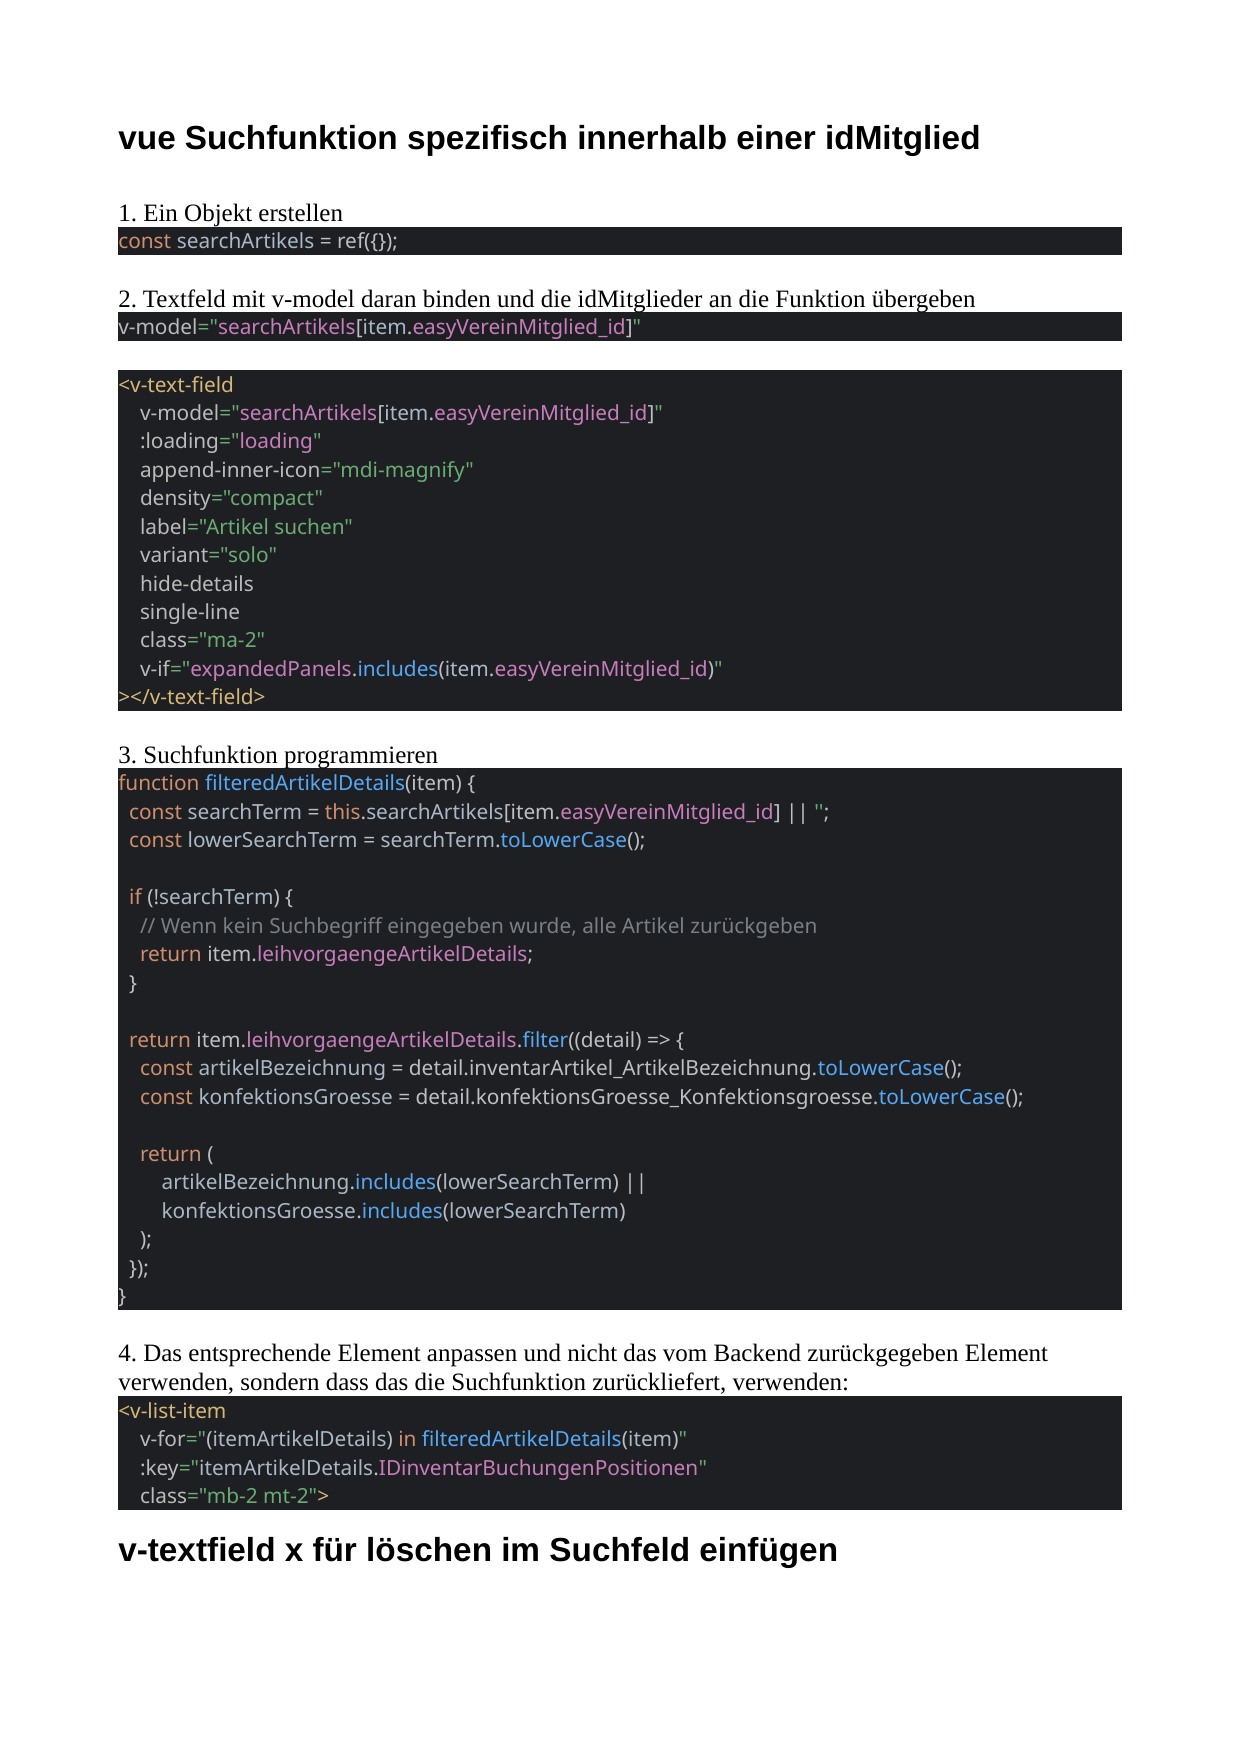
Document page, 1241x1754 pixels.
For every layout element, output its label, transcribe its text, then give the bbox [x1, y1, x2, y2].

text 3. Suchfunktion programmieren [118, 740, 1122, 768]
subtitle v-textfield x für löschen im Suchfeld einfügen [118, 1531, 1122, 1569]
text const searchArtikels = ref({}); [118, 227, 1122, 255]
text 2. Textfeld mit v-model daran binden und die idMitglieder an die Funktion übergeben [118, 284, 1122, 312]
text <v-text-field v-model="searchArtikels[item.easyVereinMitglied_id]" :loading="loading" append-inner-icon="mdi-magnify" density="compact" label="Artikel suchen" variant="solo" hide-details single-line class="ma-2" v-if="expandedPanels.includes(item.easyVereinMitglied_id)" ></v-text-field> [118, 370, 1122, 711]
text v-model="searchArtikels[item.easyVereinMitglied_id]" [118, 312, 1122, 341]
text <v-list-item v-for="(itemArtikelDetails) in filteredArtikelDetails(item)" :key="itemArtikelDetails.IDinventarBuchungenPositionen" class="mb-2 mt-2"> [118, 1396, 1122, 1510]
text 1. Ein Objekt erstellen [118, 198, 1122, 227]
text function filteredArtikelDetails(item) { const searchTerm = this.searchArtikels[item.easyVereinMitglied_id] || ''; const lowerSearchTerm = searchTerm.toLowerCase(); if (!searchTerm) { // Wenn kein Suchbegriff eingegeben wurde, alle Artikel zurückgeben return item.leihvorgaengeArtikelDetails; } return item.leihvorgaengeArtikelDetails.filter((detail) => { const artikelBezeichnung = detail.inventarArtikel_ArtikelBezeichnung.toLowerCase(); const konfektionsGroesse = detail.konfektionsGroesse_Konfektionsgroesse.toLowerCase(); return ( artikelBezeichnung.includes(lowerSearchTerm) || konfektionsGroesse.includes(lowerSearchTerm) ); }); } [118, 768, 1122, 1310]
subtitle vue Suchfunktion spezifisch innerhalb einer idMitglied [118, 118, 1122, 157]
text 4. Das entsprechende Element anpassen und nicht das vom Backend zurückgegeben Element verwenden, sondern dass das die Suchfunktion zurückliefert, verwenden: [118, 1338, 1122, 1396]
